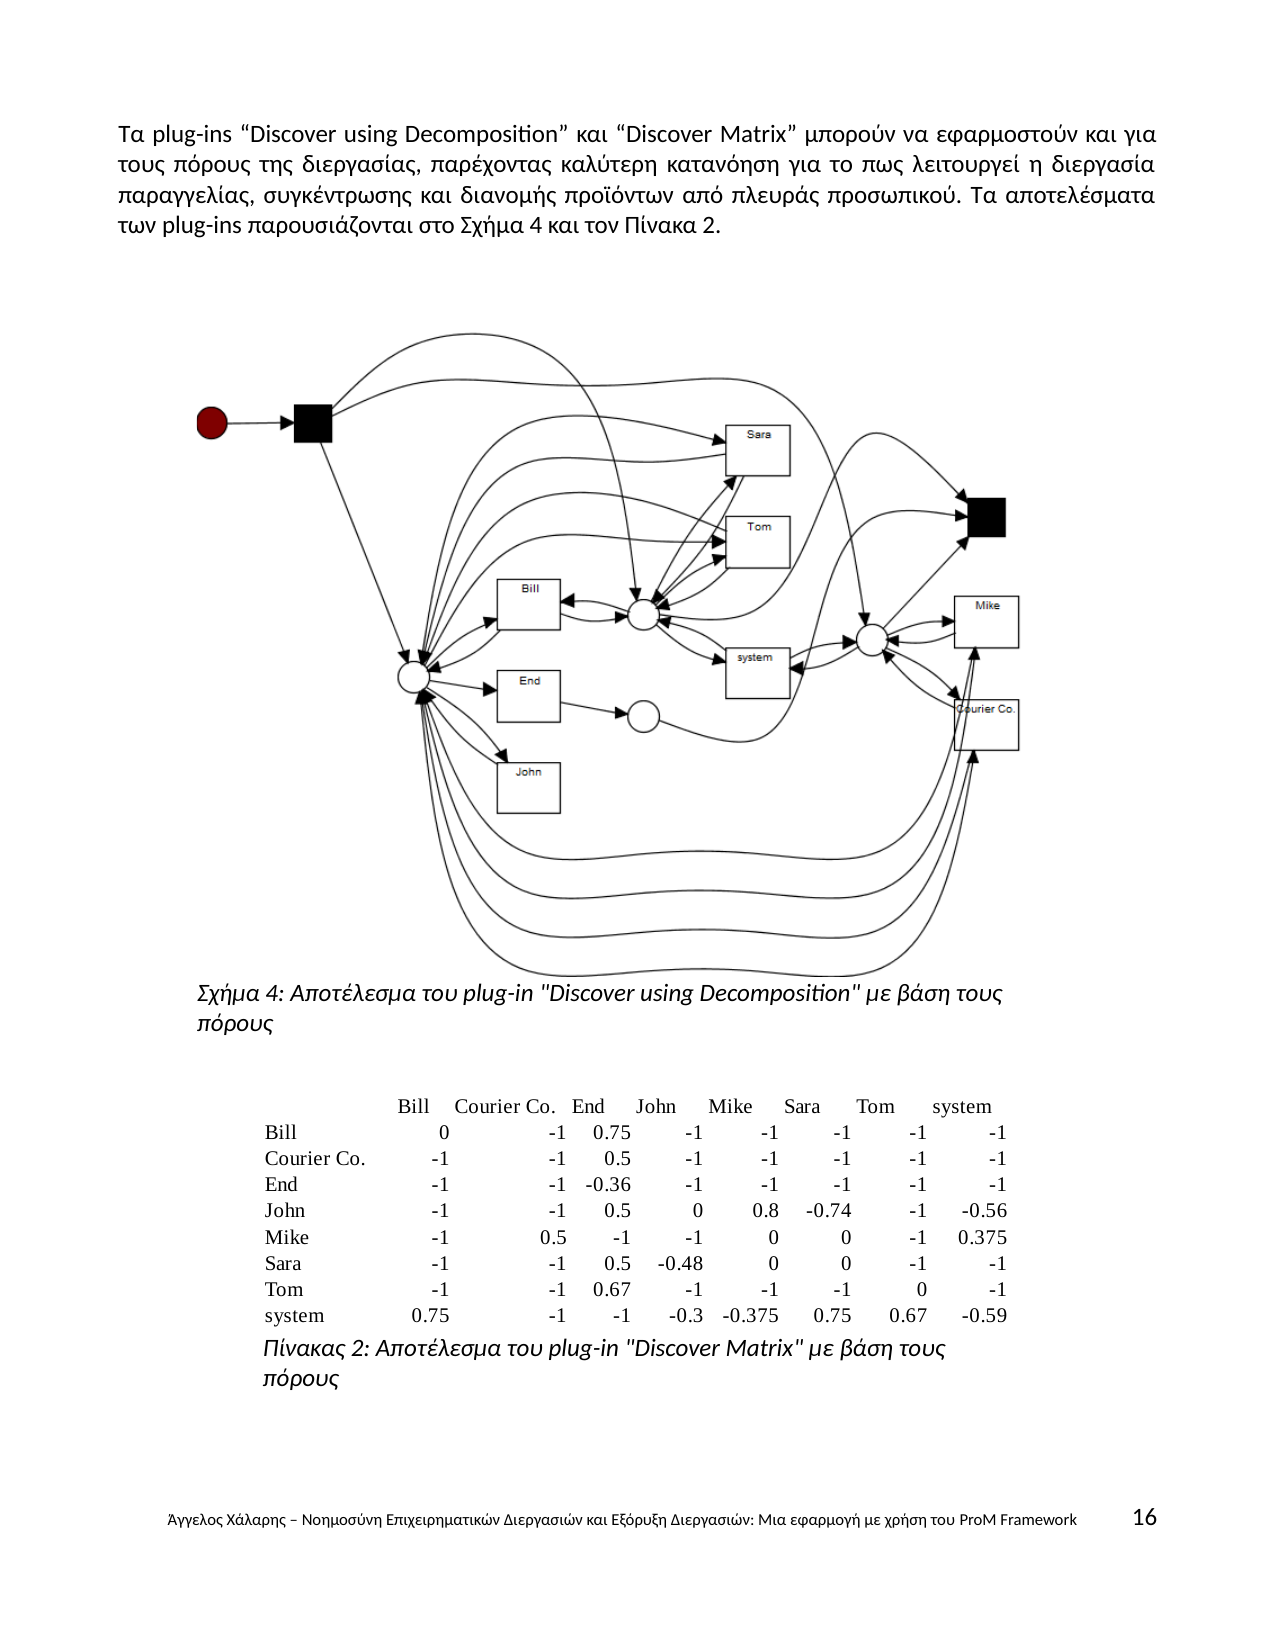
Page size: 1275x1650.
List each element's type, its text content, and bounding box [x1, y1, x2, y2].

picture [196, 265, 1079, 977]
text Σχήμα 4: Αποτέλεσμα του plug-in "Discover using Decomposition" με βάση τους πόρους [197, 977, 1078, 1038]
text Τα plug-ins “Discover using Decomposition” και “Discover Matrix” μπορούν να εφαρμοστούν και για τους πόρους της διεργασίας, παρέχοντας καλύτερη κατανόηση για το πως λειτουργεί η διεργασία παραγγελίας, συγκέντρωσης και διανομής προϊόντων από πλευράς προσωπικού. Τα αποτελέσματα των plug-ins παρουσιάζονται στο Σχήμα 4 και τον Πίνακα 2. [118, 118, 1157, 240]
text Πίνακας 2: Αποτέλεσμα του plug-in "Discover Matrix" με βάση τους πόρους [263, 1094, 1012, 1393]
